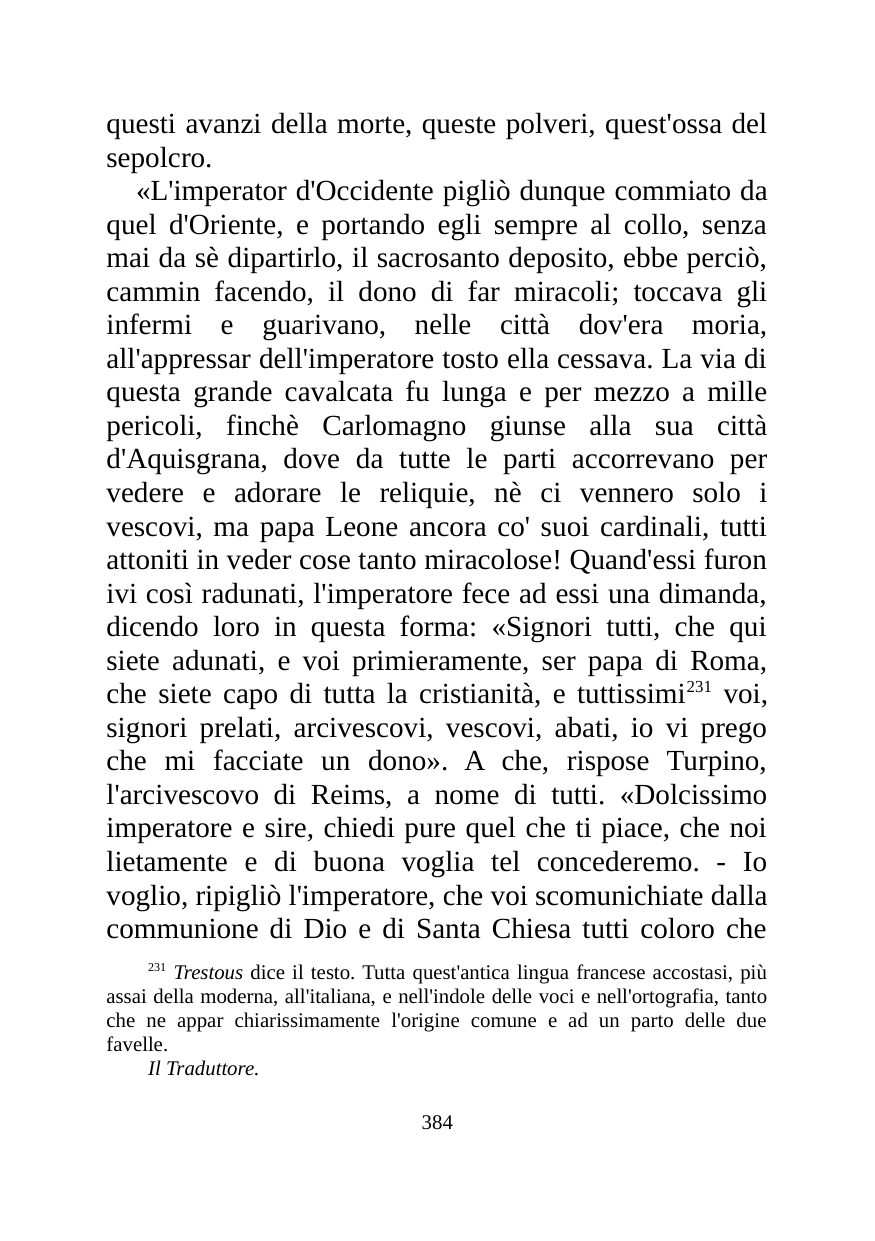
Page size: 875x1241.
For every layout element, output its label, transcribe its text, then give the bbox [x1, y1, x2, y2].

text Il Traduttore. [106, 1056, 768, 1080]
text questi avanzi della morte, queste polveri, quest'ossa del sepolcro. [106, 106, 768, 173]
text Trestous dice il testo. Tutta quest'antica lingua francese accostasi, più assai della moderna, all'italiana, e nell'indole delle voci e nell'ortografia, tanto che ne appar chiarissimamente l'origine comune e ad un parto delle due favelle. [106, 960, 768, 1056]
text «L'imperator d'Occidente pigliò dunque commiato da quel d'Oriente, e portando egli sempre al collo, senza mai da sè dipartirlo, il sacrosanto deposito, ebbe perciò, cammin facendo, il dono di far miracoli; toccava gli infermi e guarivano, nelle città dov'era moria, all'appressar dell'imperatore tosto ella cessava. La via di questa grande cavalcata fu lunga e per mezzo a mille pericoli, finchè Carlomagno giunse alla sua città d'Aquisgrana, dove da tutte le parti accorrevano per vedere e adorare le reliquie, nè ci vennero solo i vescovi, ma papa Leone ancora co' suoi cardinali, tutti attoniti in veder cose tanto miracolose! Quand'essi furon ivi così radunati, l'imperatore fece ad essi una dimanda, dicendo loro in questa forma: «Signori tutti, che qui siete adunati, e voi primieramente, ser papa di Roma, che siete capo di tutta la cristianità, e tuttissimi voi, signori prelati, arcivescovi, vescovi, abati, io vi prego che mi facciate un dono». A che, rispose Turpino, l'arcivescovo di Reims, a nome di tutti. «Dolcissimo imperatore e sire, chiedi pure quel che ti piace, che noi lietamente e di buona voglia tel concederemo. - Io voglio, ripigliò l'imperatore, che voi scomunichiate dalla communione di Dio e di Santa Chiesa tutti coloro che [106, 173, 768, 945]
